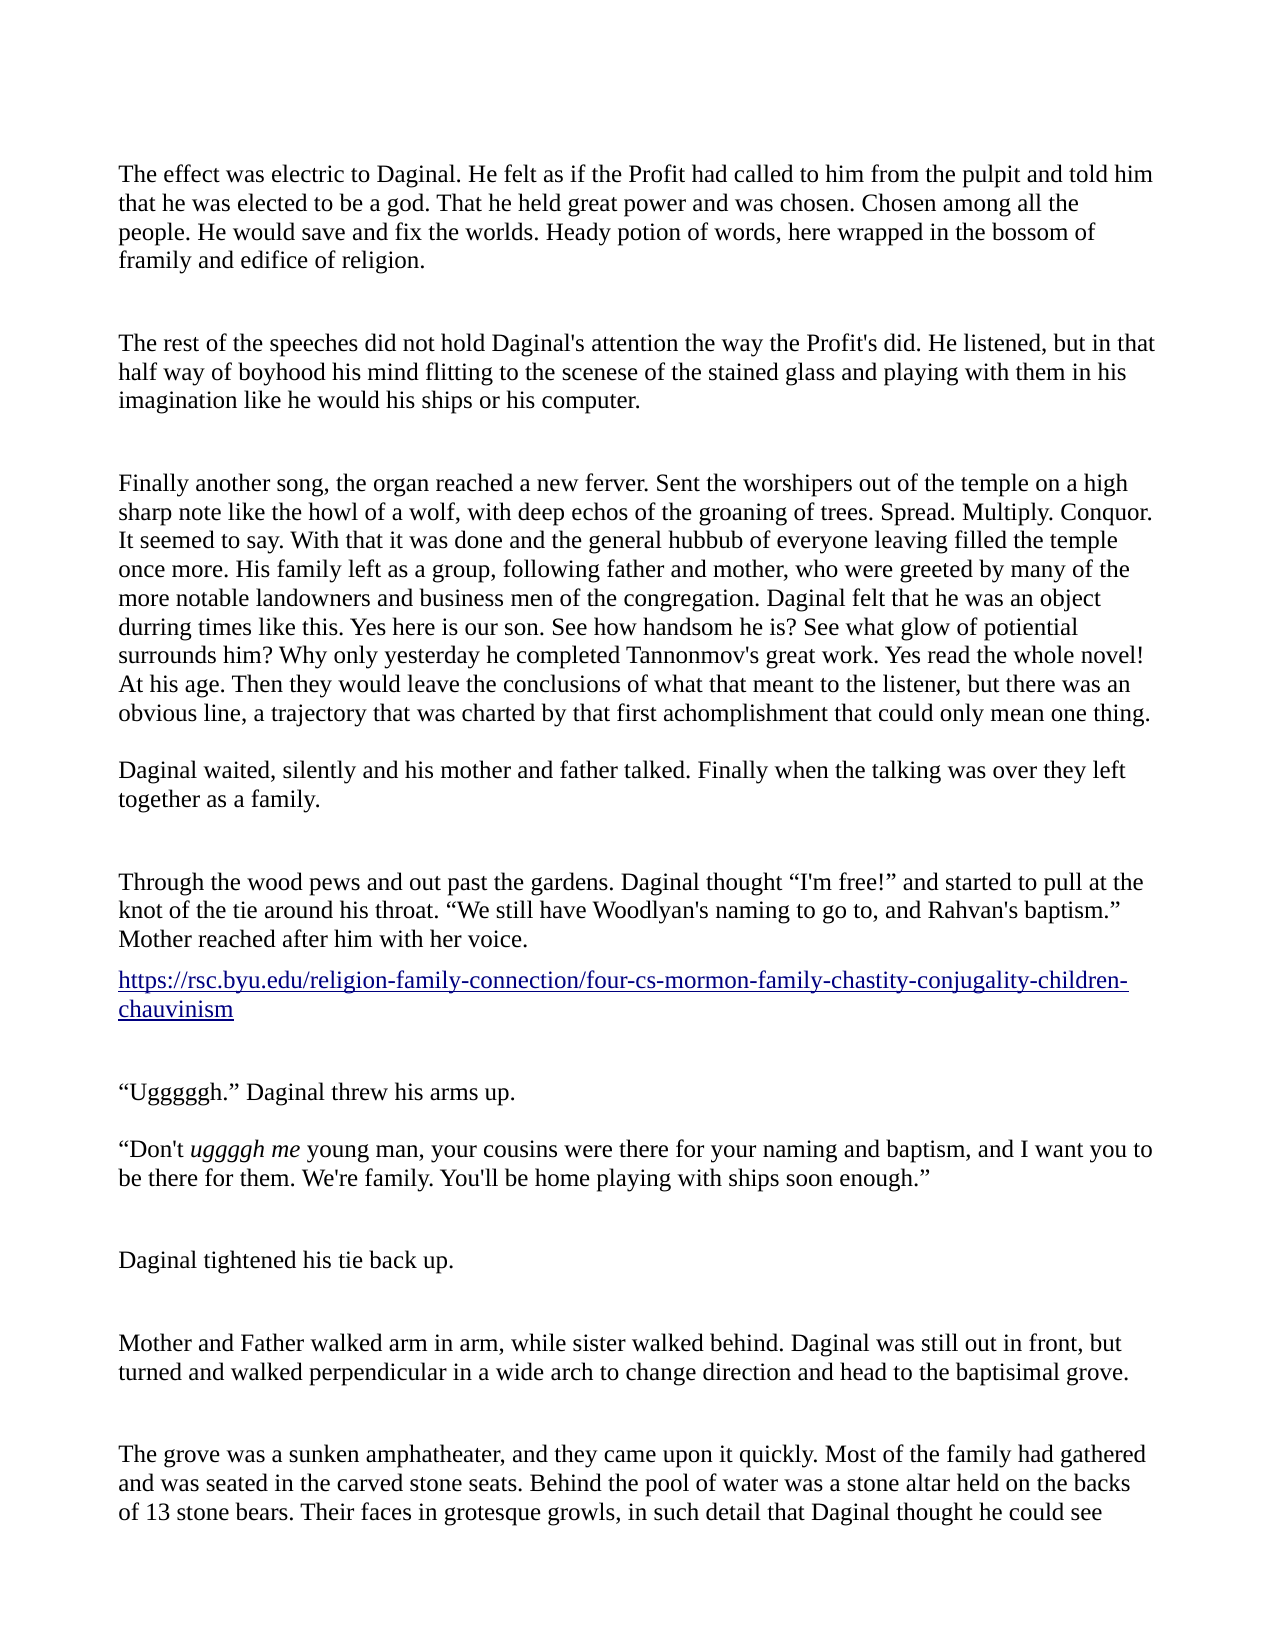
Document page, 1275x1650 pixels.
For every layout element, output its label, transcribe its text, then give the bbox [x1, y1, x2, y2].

text The effect was electric to Daginal. He felt as if the Profit had called to him from the pulpit and told him that he was elected to be a god. That he held great power and was chosen. Chosen among all the people. He would save and fix the worlds. Heady potion of words, here wrapped in the bossom of framily and edifice of religion. [118, 159, 1157, 274]
text https://rsc.byu.edu/religion-family-connection/four-cs-mormon-family-chastity-conjugality-children-chauvinism [118, 966, 1157, 1023]
text The grove was a sunken amphatheater, and they came upon it quickly. Most of the family had gathered and was seated in the carved stone seats. Behind the pool of water was a stone altar held on the backs of 13 stone bears. Their faces in grotesque growls, in such detail that Daginal thought he could see [118, 1439, 1157, 1526]
text Through the wood pews and out past the gardens. Daginal thought “I'm free!” and started to pull at the knot of the tie around his throat. “We still have Woodlyan's naming to go to, and Rahvan's baptism.” Mother reached after him with her voice. [118, 867, 1157, 953]
text “Ugggggh.” Daginal threw his arms up. “Don't uggggh me young man, your cousins were there for your naming and baptism, and I want you to be there for them. We're family. You'll be home playing with ships soon enough.” [118, 1077, 1157, 1192]
text Daginal tightened his tie back up. [118, 1246, 1157, 1274]
text Finally another song, the organ reached a new ferver. Sent the worshipers out of the temple on a high sharp note like the howl of a wolf, with deep echos of the groaning of trees. Spread. Multiply. Conquor. It seemed to say. With that it was done and the general hubbub of everyone leaving filled the temple once more. His family left as a group, following father and mother, who were greeted by many of the more notable landowners and business men of the congregation. Daginal felt that he was an object durring times like this. Yes here is our son. See how handsom he is? See what glow of potiential surrounds him? Why only yesterday he completed Tannonmov's great work. Yes read the whole novel! At his age. Then they would leave the conclusions of what that meant to the listener, but there was an obvious line, a trajectory that was charted by that first achomplishment that could only mean one thing. Daginal waited, silently and his mother and father talked. Finally when the talking was over they left together as a family. [118, 468, 1157, 813]
text The rest of the speeches did not hold Daginal's attention the way the Profit's did. He listened, but in that half way of boyhood his mind flitting to the scenese of the stained glass and playing with them in his imagination like he would his ships or his computer. [118, 328, 1157, 414]
text Mother and Father walked arm in arm, while sister walked behind. Daginal was still out in front, but turned and walked perpendicular in a wide arch to change direction and head to the baptisimal grove. [118, 1328, 1157, 1386]
